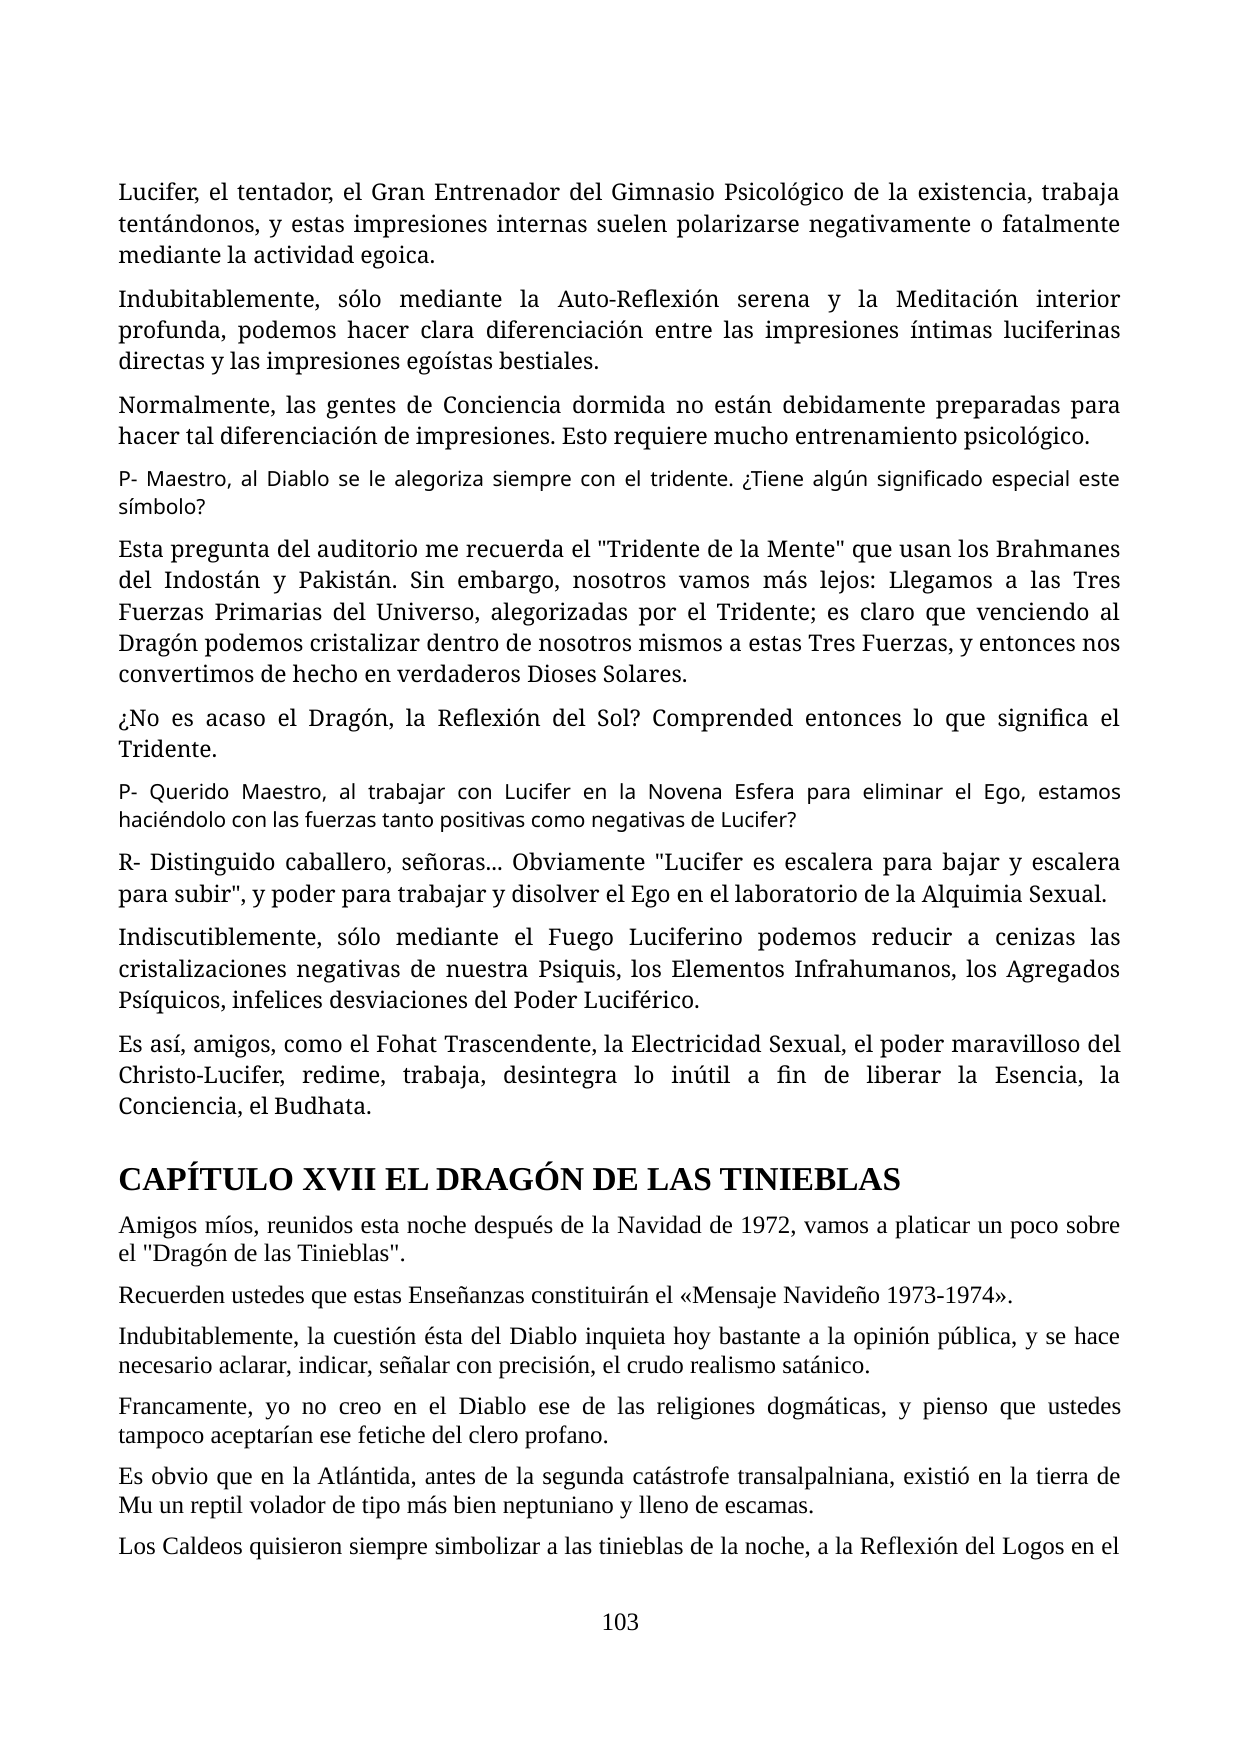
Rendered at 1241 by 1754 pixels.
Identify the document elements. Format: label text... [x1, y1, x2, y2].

text Los Caldeos quisieron siempre simbolizar a las tinieblas de la noche, a la Reflexión del Logos en el [118, 1531, 1122, 1560]
text Amigos míos, reunidos esta noche después de la Navidad de 1972, vamos a platicar un poco sobre el "Dragón de las Tinieblas". [118, 1210, 1122, 1267]
text ¿No es acaso el Dragón, la Reflexión del Sol? Comprended entonces lo que significa el Tridente. [118, 702, 1122, 764]
text Indubitablemente, la cuestión ésta del Diablo inquieta hoy bastante a la opinión pública, y se hace necesario aclarar, indicar, señalar con precisión, el crudo realismo satánico. [118, 1321, 1122, 1378]
text R- Distinguido caballero, señoras... Obviamente "Lucifer es escalera para bajar y escalera para subir", y poder para trabajar y disolver el Ego en el laboratorio de la Alquimia Sexual. [118, 846, 1122, 909]
text Es así, amigos, como el Fohat Trascendente, la Electricidad Sexual, el poder maravilloso del Christo-Lucifer, redime, trabaja, desintegra lo inútil a fin de liberar la Esencia, la Conciencia, el Budhata. [118, 1028, 1122, 1121]
text Normalmente, las gentes de Conciencia dormida no están debidamente preparadas para hacer tal diferenciación de impresiones. Esto requiere mucho entrenamiento psicológico. [118, 389, 1122, 451]
text Francamente, yo no creo en el Diablo ese de las religiones dogmáticas, y pienso que ustedes tampoco aceptarían ese fetiche del clero profano. [118, 1391, 1122, 1448]
text Esta pregunta del auditorio me recuerda el "Tridente de la Mente" que usan los Brahmanes del Indostán y Pakistán. Sin embargo, nosotros vamos más lejos: Llegamos a las Tres Fuerzas Primarias del Universo, alegorizadas por el Tridente; es claro que venciendo al Dragón podemos cristalizar dentro de nosotros mismos a estas Tres Fuerzas, y entonces nos convertimos de hecho en verdaderos Dioses Solares. [118, 533, 1122, 689]
text Indubitablemente, sólo mediante la Auto-Reflexión serena y la Meditación interior profunda, podemos hacer clara diferenciación entre las impresiones íntimas luciferinas directas y las impresiones egoístas bestiales. [118, 283, 1122, 376]
text Indiscutiblemente, sólo mediante el Fuego Luciferino podemos reducir a cenizas las cristalizaciones negativas de nuestra Psiquis, los Elementos Infrahumanos, los Agregados Psíquicos, infelices desviaciones del Poder Luciférico. [118, 921, 1122, 1015]
text P- Maestro, al Diablo se le alegoriza siempre con el tridente. ¿Tiene algún significado especial este símbolo? [118, 464, 1122, 521]
text Es obvio que en la Atlántida, antes de la segunda catástrofe transalpalniana, existió en la tierra de Mu un reptil volador de tipo más bien neptuniano y lleno de escamas. [118, 1461, 1122, 1518]
text P- Querido Maestro, al trabajar con Lucifer en la Novena Esfera para eliminar el Ego, estamos haciéndolo con las fuerzas tanto positivas como negativas de Lucifer? [118, 777, 1122, 834]
subtitle CAPÍTULO XVII EL DRAGÓN DE LAS TINIEBLAS [118, 1159, 1122, 1197]
text Lucifer, el tentador, el Gran Entrenador del Gimnasio Psicológico de la existencia, trabaja tentándonos, y estas impresiones internas suelen polarizarse negativamente o fatalmente mediante la actividad egoica. [118, 176, 1122, 270]
text Recuerden ustedes que estas Enseñanzas constituirán el «Mensaje Navideño 1973-1974». [118, 1280, 1122, 1308]
